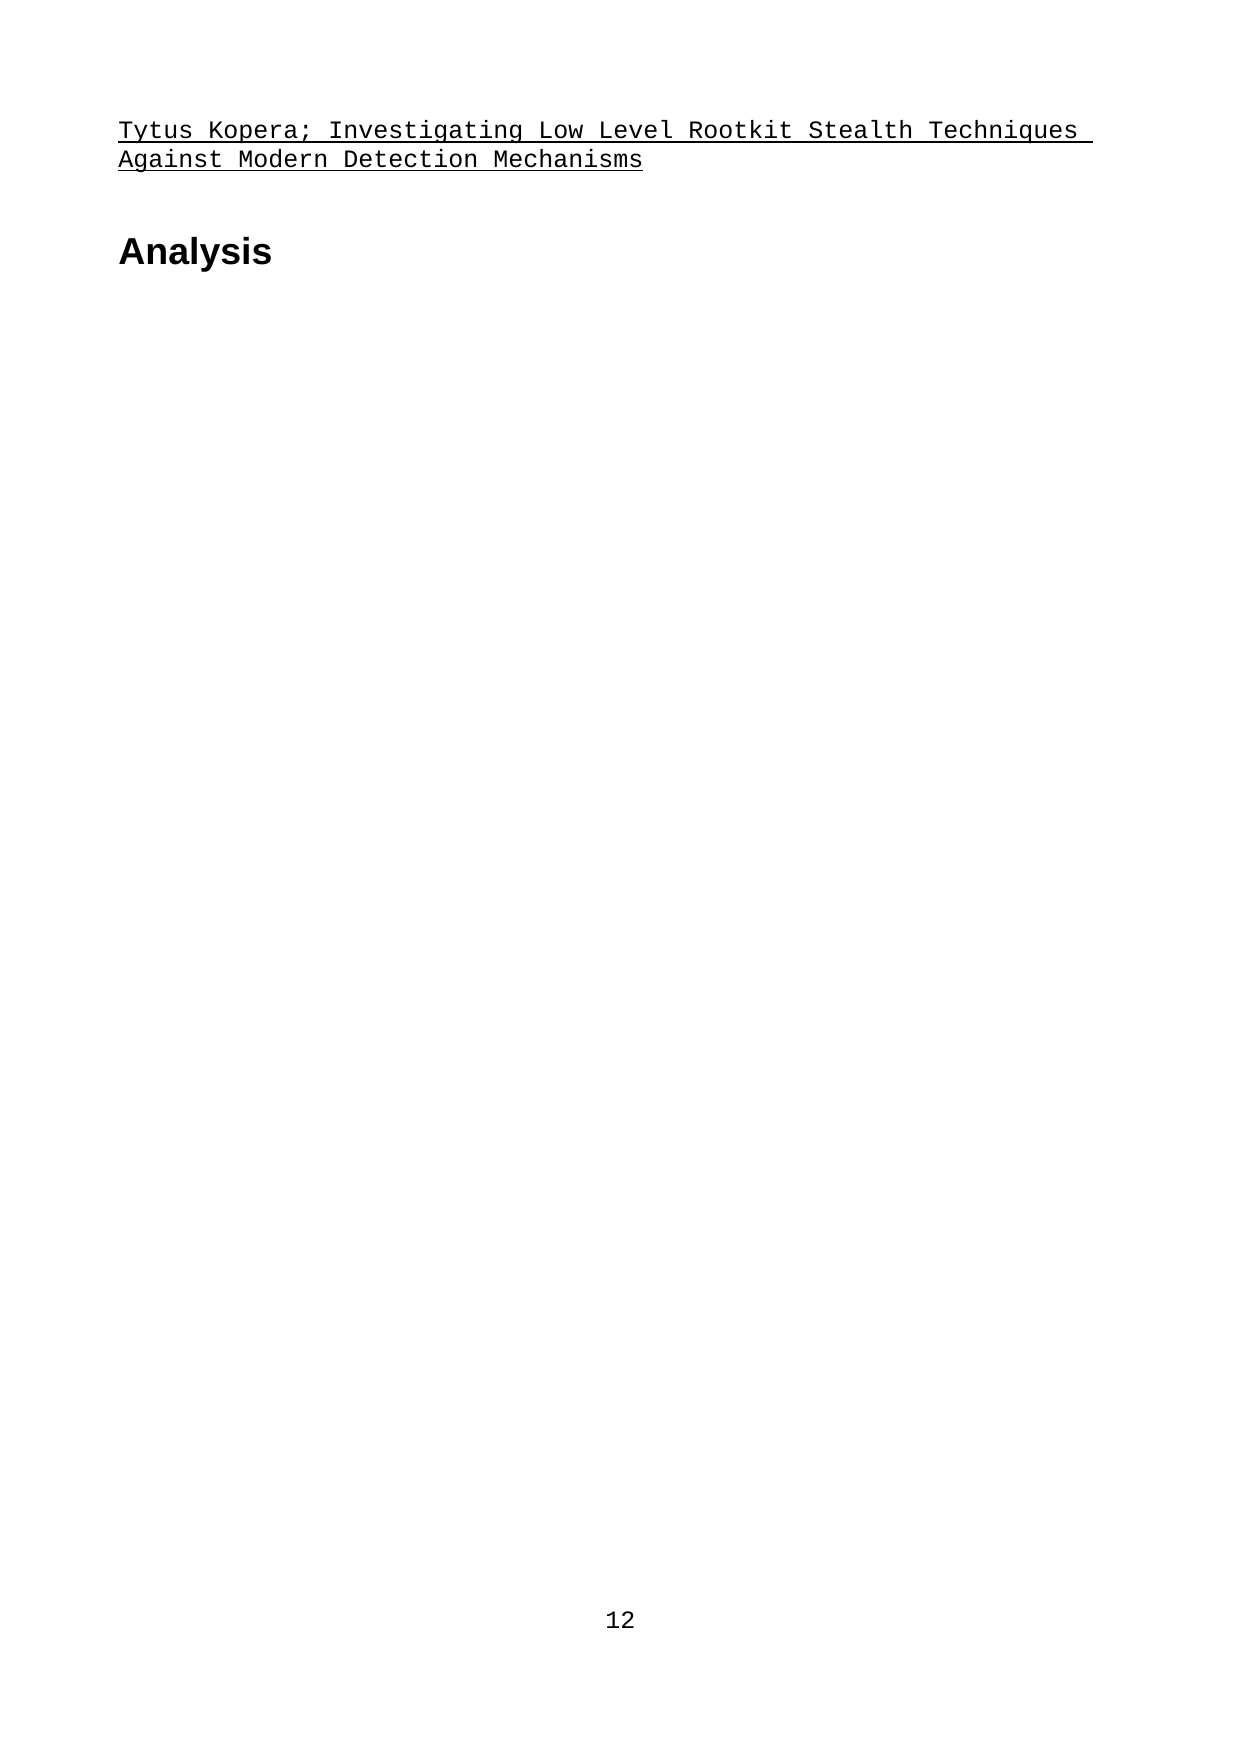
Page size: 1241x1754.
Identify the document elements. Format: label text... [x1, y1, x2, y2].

subtitle Analysis [118, 229, 1122, 272]
